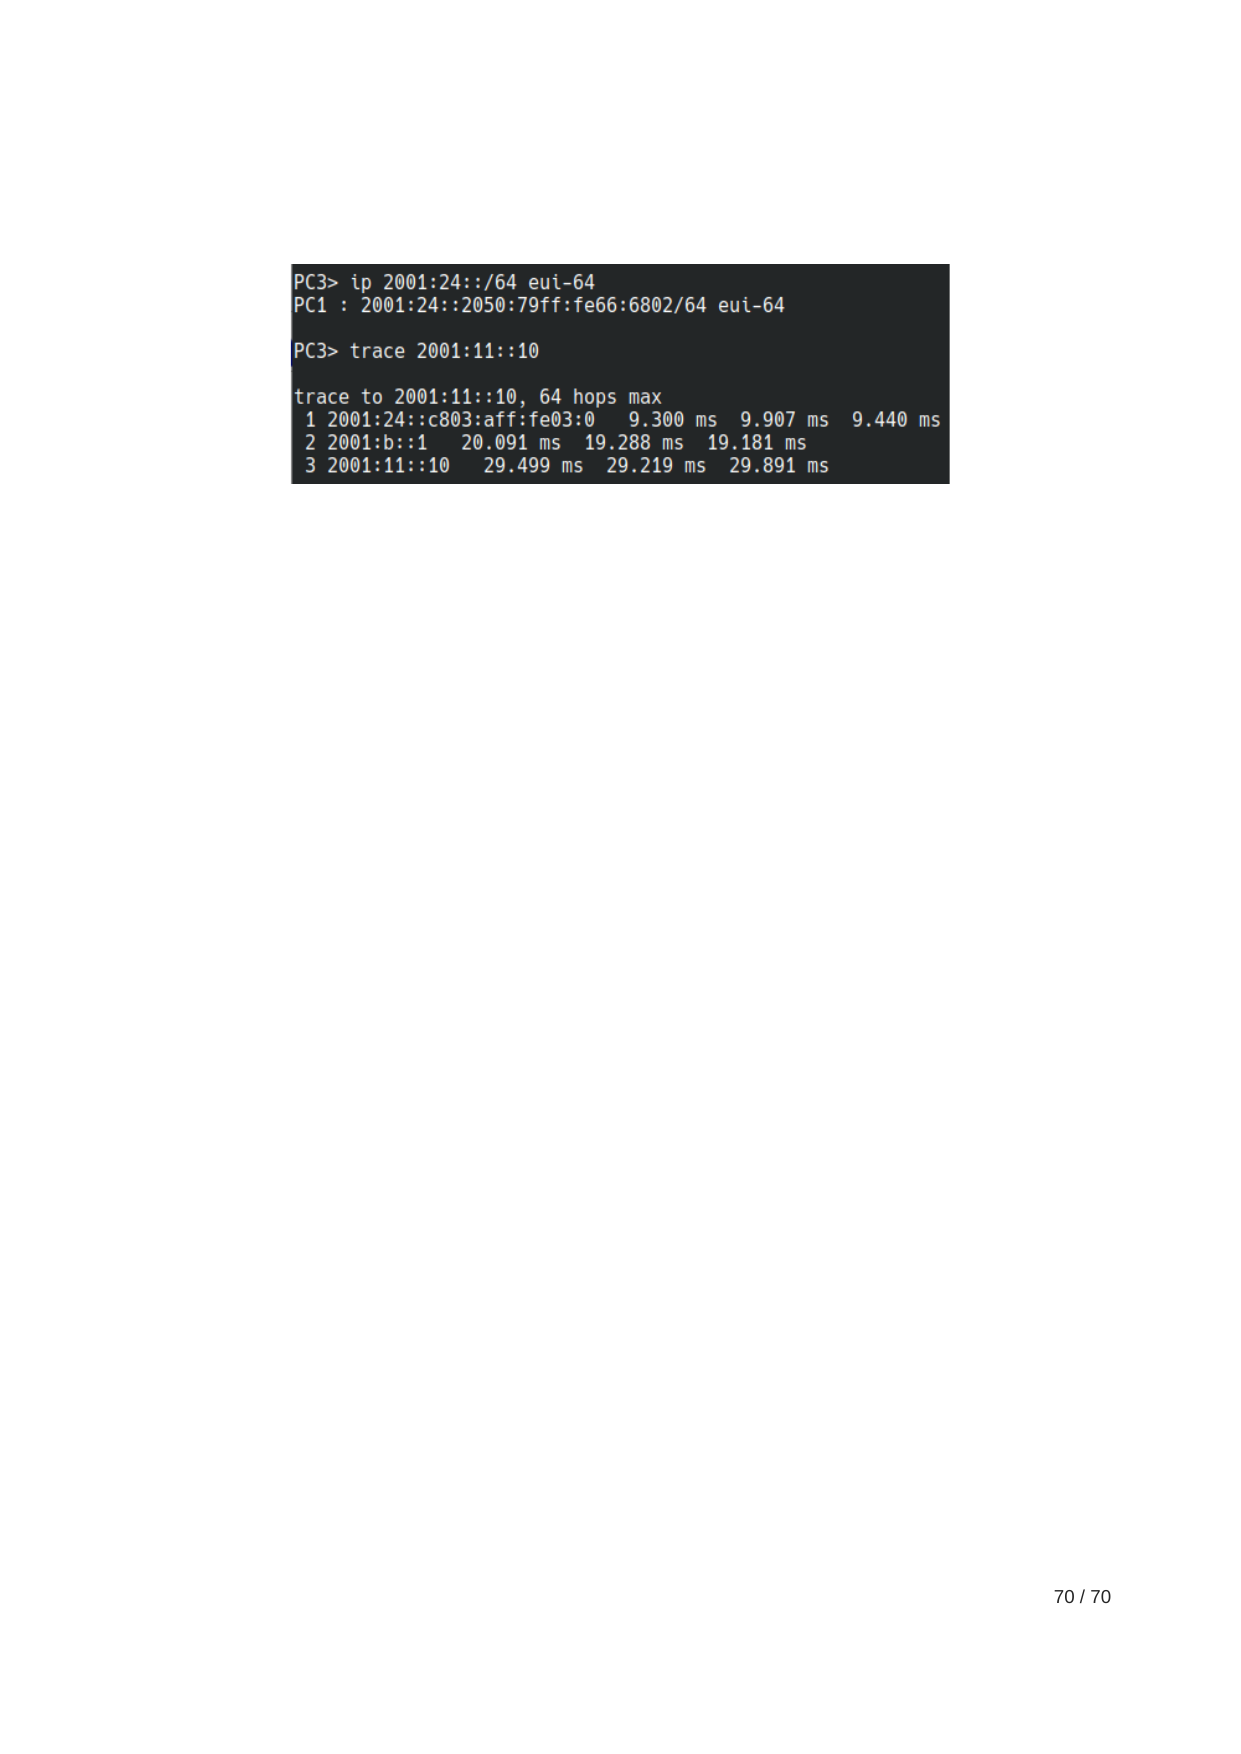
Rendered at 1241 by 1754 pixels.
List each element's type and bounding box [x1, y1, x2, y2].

picture [290, 264, 950, 484]
